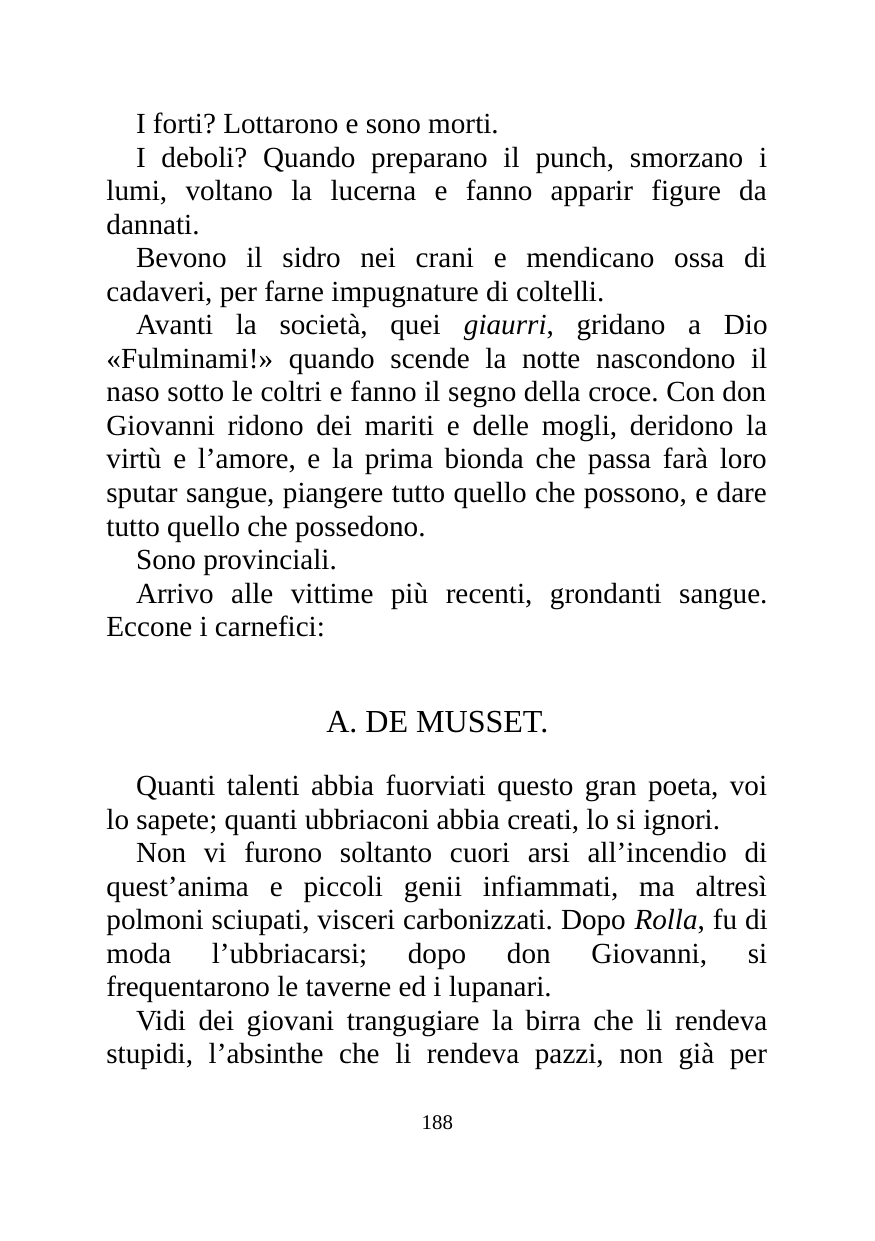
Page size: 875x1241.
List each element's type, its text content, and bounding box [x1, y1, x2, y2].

text Sono provinciali. [106, 542, 768, 576]
text Avanti la società, quei giaurri, gridano a Dio «Fulminami!» quando scende la notte nascondono il naso sotto le coltri e fanno il segno della croce. Con don Giovanni ridono dei mariti e delle mogli, deridono la virtù e l’amore, e la prima bionda che passa farà loro sputar sangue, piangere tutto quello che possono, e dare tutto quello che possedono. [106, 307, 768, 542]
text Bevono il sidro nei crani e mendicano ossa di cadaveri, per farne impugnature di coltelli. [106, 240, 768, 307]
subtitle A. DE MUSSET. [106, 702, 768, 739]
text Arrivo alle vittime più recenti, grondanti sangue. Eccone i carnefici: [106, 576, 768, 643]
text I deboli? Quando preparano il punch, smorzano i lumi, voltano la lucerna e fanno apparir figure da dannati. [106, 140, 768, 240]
text Non vi furono soltanto cuori arsi all’incendio di quest’anima e piccoli genii infiammati, ma altresì polmoni sciupati, visceri carbonizzati. Dopo Rolla, fu di moda l’ubbriacarsi; dopo don Giovanni, si frequentarono le taverne ed i lupanari. [106, 835, 768, 1003]
text Quanti talenti abbia fuorviati questo gran poeta, voi lo sapete; quanti ubbriaconi abbia creati, lo si ignori. [106, 768, 768, 835]
text I forti? Lottarono e sono morti. [106, 106, 768, 140]
text Vidi dei giovani trangugiare la birra che li rendeva stupidi, l’absinthe che li rendeva pazzi, non già per [106, 1003, 768, 1070]
